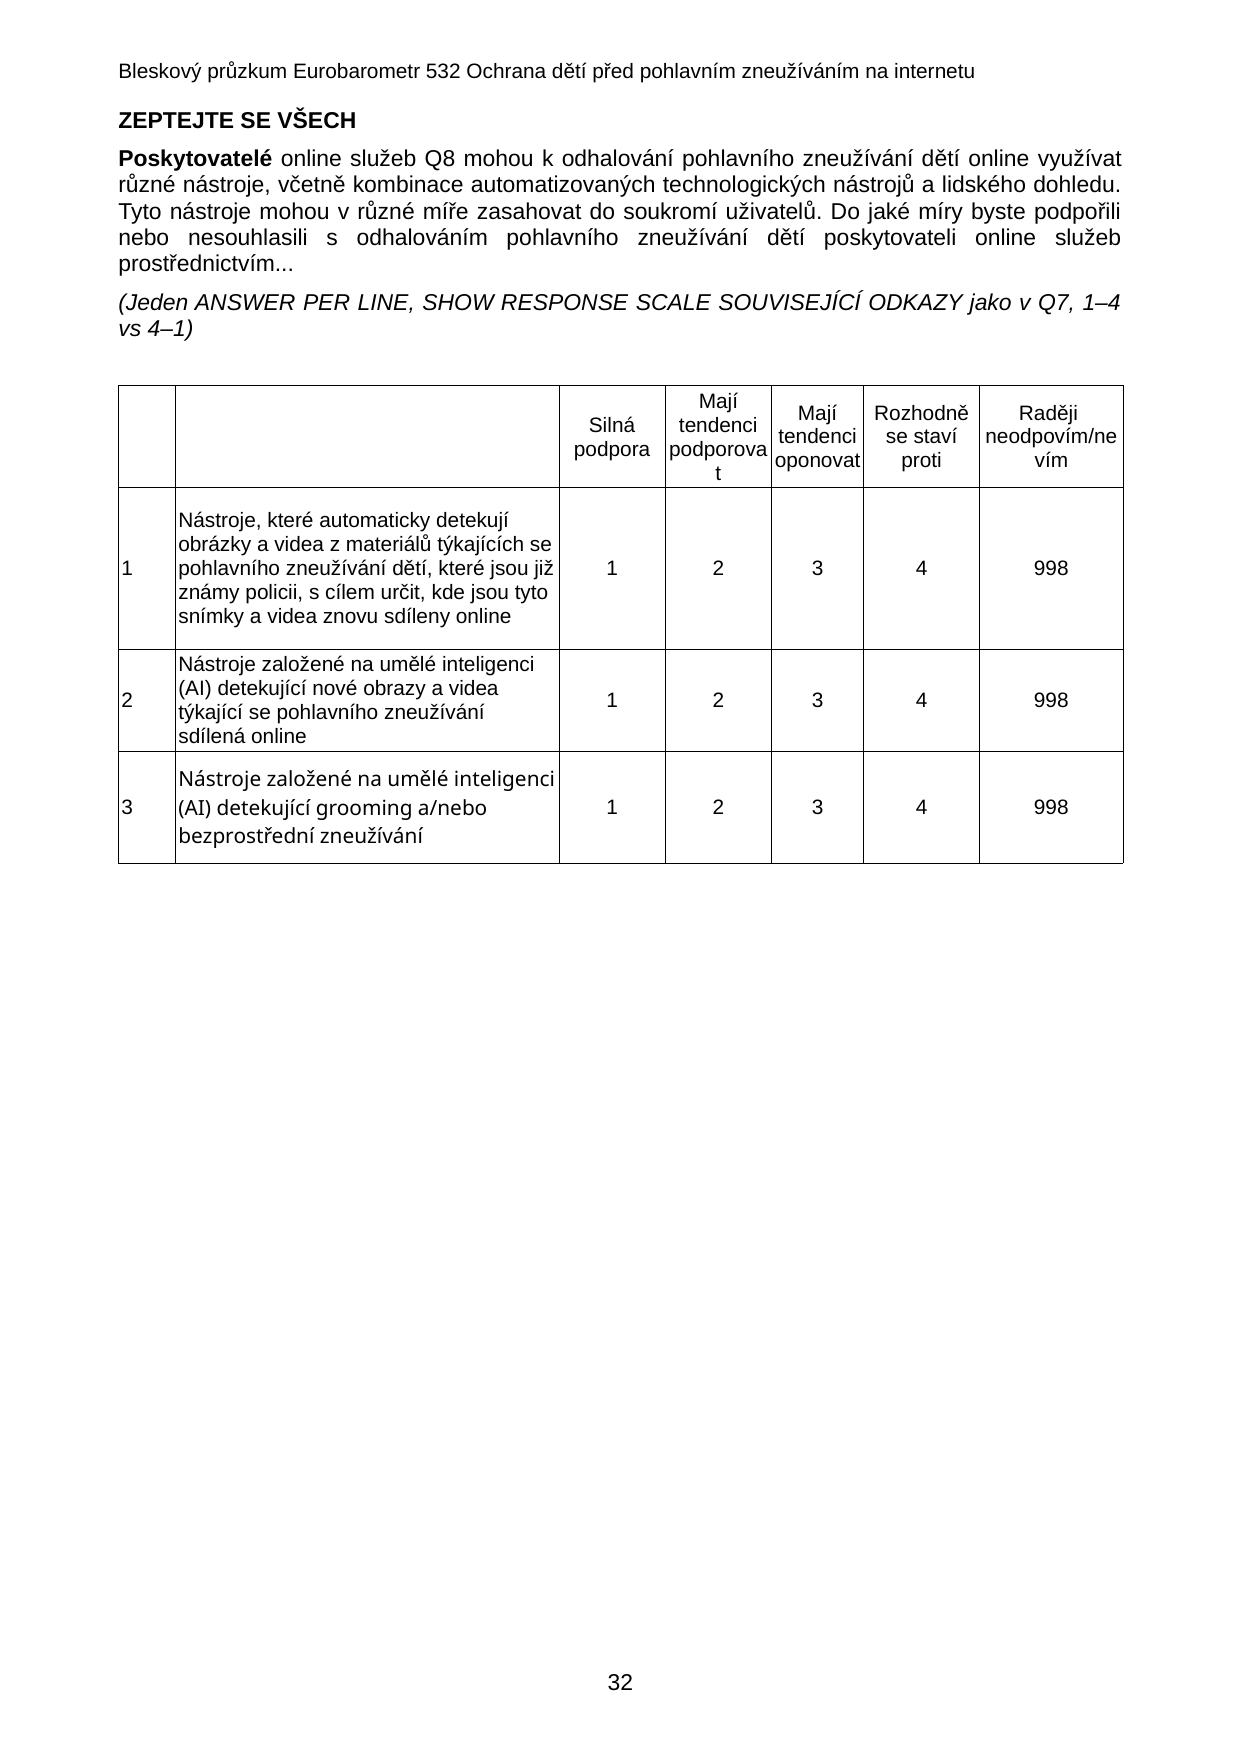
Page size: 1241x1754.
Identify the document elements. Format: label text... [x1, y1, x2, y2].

table_cell Nástroje založené na umělé inteligenci (AI) detekující nové obrazy a videa týkající se pohlavního zneužívání sdílená online [176, 650, 559, 751]
table_header Mají tendenci podporovat [666, 386, 771, 487]
table_cell 3 [772, 752, 863, 863]
table_cell 1 [560, 650, 665, 751]
table_cell 3 [772, 488, 863, 649]
table_cell 2 [666, 650, 771, 751]
table_cell 2 [119, 650, 175, 751]
table_cell 3 [772, 650, 863, 751]
table_cell 4 [864, 488, 979, 649]
table_header Rozhodně se staví proti [864, 386, 979, 487]
table_cell 2 [666, 752, 771, 863]
text (Jeden ANSWER PER LINE, SHOW RESPONSE SCALE SOUVISEJÍCÍ ODKAZY jako v Q7, 1–4 vs 4–1) [118, 288, 1122, 341]
table_cell 1 [119, 488, 175, 649]
table_cell 998 [980, 650, 1123, 751]
table_cell Nástroje, které automaticky detekují obrázky a videa z materiálů týkajících se pohlavního zneužívání dětí, které jsou již známy policii, s cílem určit, kde jsou tyto snímky a videa znovu sdíleny online [176, 488, 559, 649]
table_cell 3 [119, 752, 175, 863]
table_cell 4 [864, 650, 979, 751]
table_cell 998 [980, 488, 1123, 649]
text Poskytovatelé online služeb Q8 mohou k odhalování pohlavního zneužívání dětí online využívat různé nástroje, včetně kombinace automatizovaných technologických nástrojů a lidského dohledu. Tyto nástroje mohou v různé míře zasahovat do soukromí uživatelů. Do jaké míry byste podpořili nebo nesouhlasili s odhalováním pohlavního zneužívání dětí poskytovateli online služeb prostřednictvím... [118, 145, 1122, 277]
text ZEPTEJTE SE VŠECH [118, 107, 1122, 133]
table_header [176, 386, 559, 487]
table_cell 4 [864, 752, 979, 863]
table_cell 1 [560, 488, 665, 649]
table_header Silná podpora [560, 386, 665, 487]
table_cell 2 [666, 488, 771, 649]
table_cell 998 [980, 752, 1123, 863]
table_cell Nástroje založené na umělé inteligenci (AI) detekující grooming a/nebo bezprostřední zneužívání [176, 752, 559, 863]
table_header [119, 386, 175, 487]
table_header Raději neodpovím/nevím [980, 386, 1123, 487]
table_cell 1 [560, 752, 665, 863]
table_header Mají tendenci oponovat [772, 386, 863, 487]
